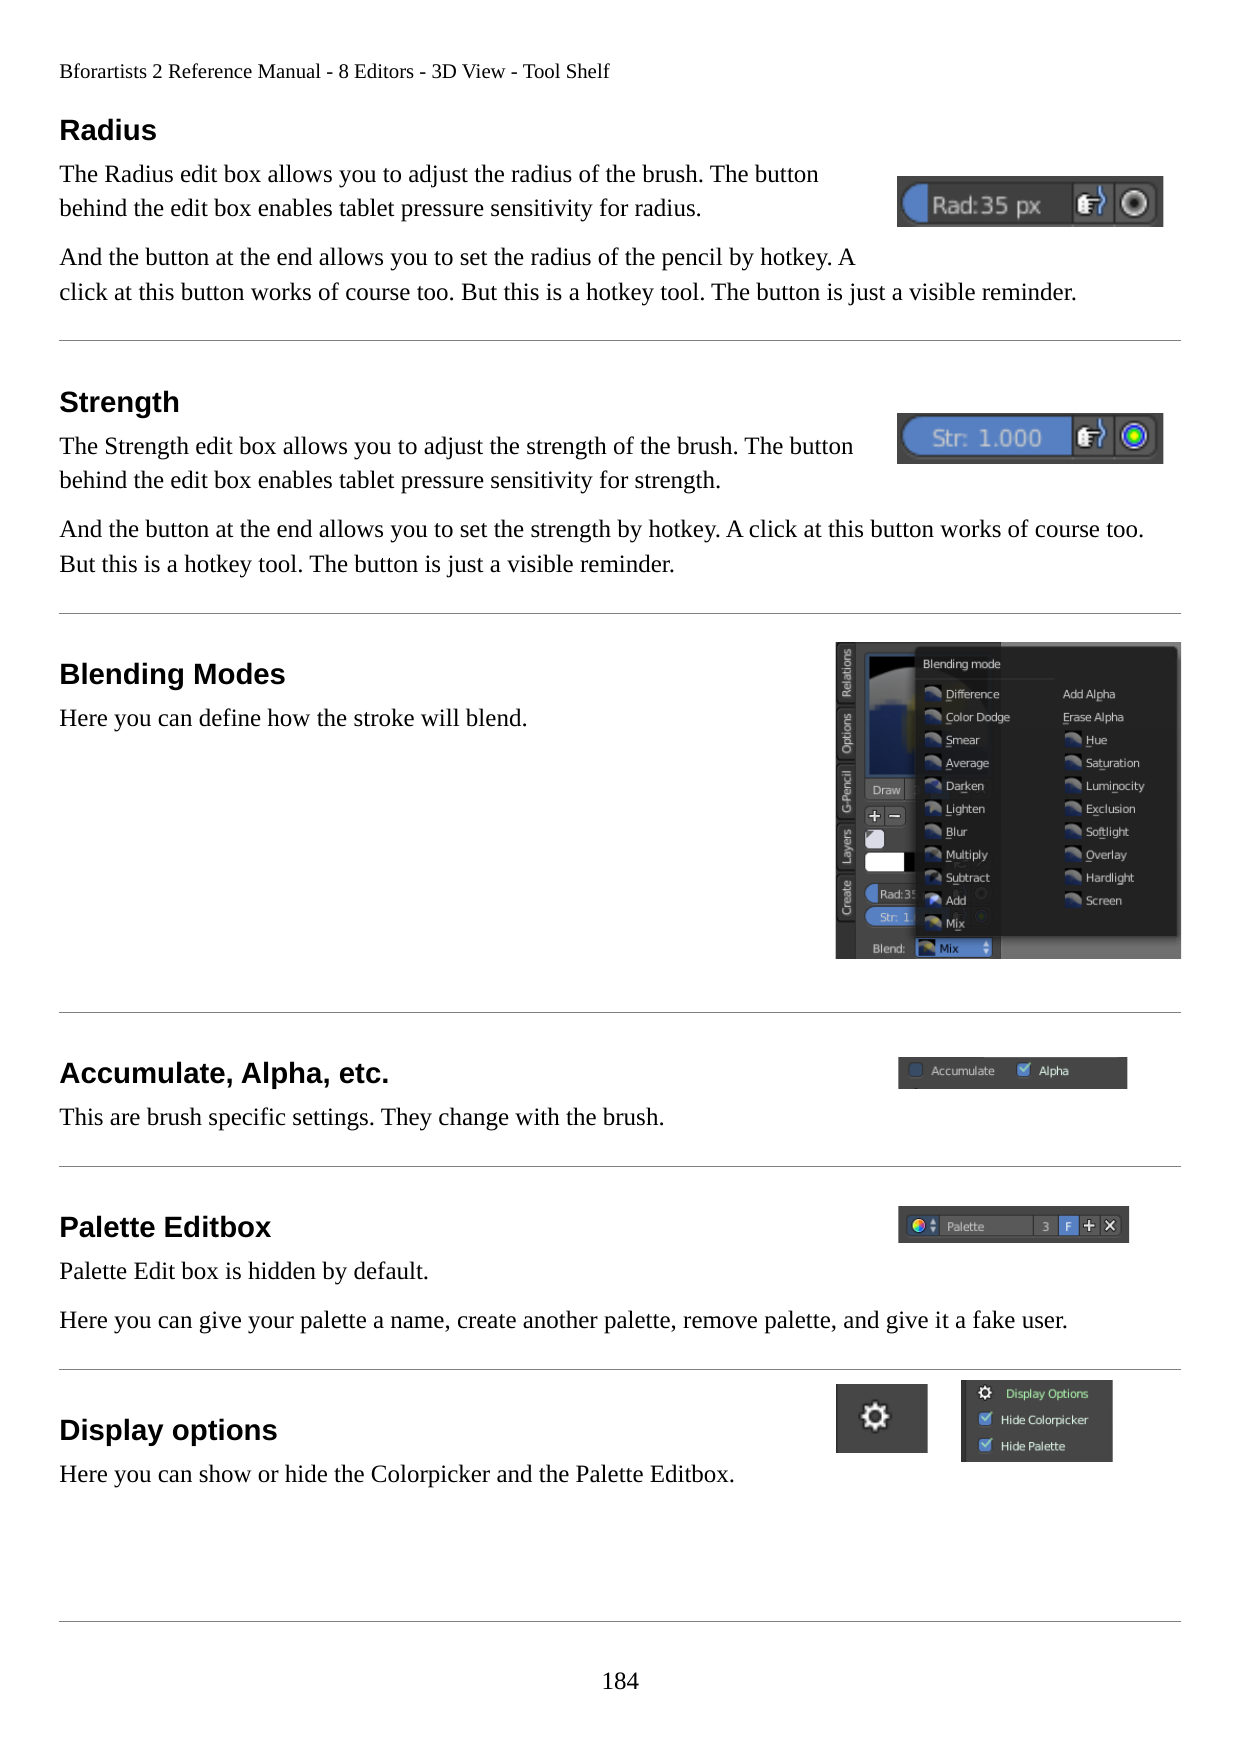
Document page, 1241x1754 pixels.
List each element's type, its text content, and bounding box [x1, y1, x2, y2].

subtitle [928, 1413, 961, 1447]
text And the button at the end allows you to set the strength by hotkey. A click at this button works of course too. But this is a hotkey tool. The button is just a visible reminder. [59, 514, 1181, 578]
text Here you can give your palette a name, create another palette, remove palette, and give it a fake user. [59, 1306, 1181, 1334]
text Here you can define how the stroke will blend. [59, 703, 835, 732]
picture [898, 1057, 1128, 1089]
picture [897, 176, 1164, 227]
picture [836, 1384, 928, 1453]
picture [835, 642, 1182, 959]
text The Strength edit box allows you to adjust the strength of the brush. The button behind the edit box enables tablet pressure sensitivity for strength. [59, 431, 1181, 494]
subtitle Palette Editbox [59, 1210, 1181, 1244]
text This are brush specific settings. They change with the brush. [59, 1102, 1181, 1131]
subtitle [1113, 1413, 1181, 1447]
picture [898, 1206, 1130, 1243]
text Palette Edit box is hidden by default. [59, 1256, 1181, 1285]
text And the button at the end allows you to set the radius of the pencil by hotkey. A click at this button works of course too. But this is a hotkey tool. The button is just a visible reminder. [59, 242, 1181, 306]
subtitle Blending Modes [59, 657, 835, 691]
subtitle Radius [59, 113, 1181, 146]
subtitle Display options [59, 1413, 836, 1447]
picture [897, 413, 1164, 464]
text The Radius edit box allows you to adjust the radius of the brush. The button behind the edit box enables tablet pressure sensitivity for radius. [59, 159, 1181, 222]
subtitle Strength [59, 385, 1181, 418]
subtitle Accumulate, Alpha, etc. [59, 1056, 1181, 1090]
picture [961, 1380, 1113, 1462]
text Here you can show or hide the Colorpicker and the Palette Editbox. [59, 1459, 1181, 1488]
